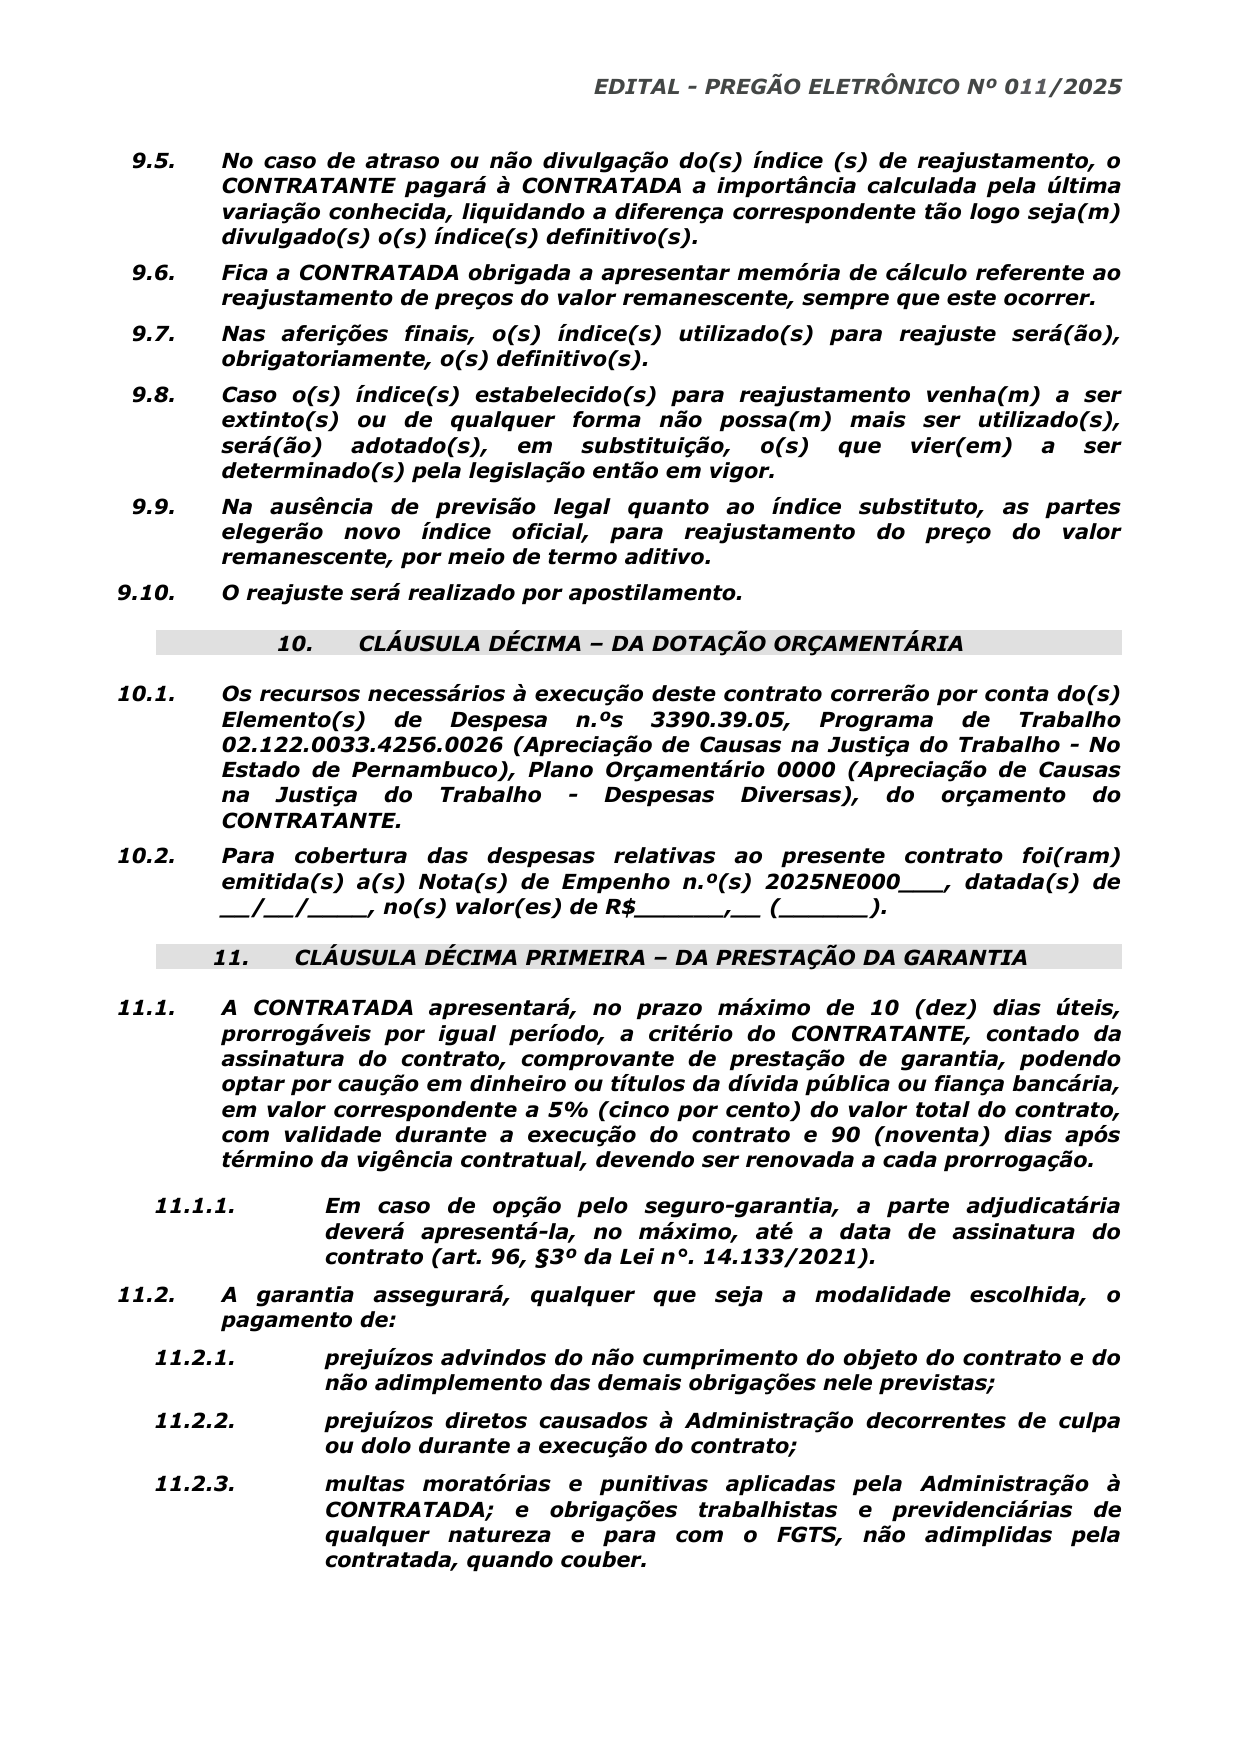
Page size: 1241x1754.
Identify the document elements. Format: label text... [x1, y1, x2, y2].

list Na ausência de previsão legal quanto ao índice substituto, as partes elegerão novo índice oficial, para reajustamento do preço do valor remanescente, por meio de termo aditivo. [176, 493, 1122, 569]
list prejuízos advindos do não cumprimento do objeto do contrato e do não adimplemento das demais obrigações nele previstas; [236, 1344, 1122, 1395]
list Os recursos necessários à execução deste contrato correrão por conta do(s) Elemento(s) de Despesa n.ºs 3390.39.05, Programa de Trabalho 02.122.0033.4256.0026 (Apreciação de Causas na Justiça do Trabalho - No Estado de Pernambuco), Plano Orçamentário 0000 (Apreciação de Causas na Justiça do Trabalho - Despesas Diversas), do orçamento do CONTRATANTE. [176, 681, 1122, 833]
list multas moratórias e punitivas aplicadas pela Administração à CONTRATADA; e obrigações trabalhistas e previdenciárias de qualquer natureza e para com o FGTS, não adimplidas pela contratada, quando couber. [236, 1471, 1122, 1572]
list CLÁUSULA DÉCIMA PRIMEIRA – DA PRESTAÇÃO DA GARANTIA [156, 944, 1122, 969]
list Fica a CONTRATADA obrigada a apresentar memória de cálculo referente ao reajustamento de preços do valor remanescente, sempre que este ocorrer. [176, 259, 1122, 310]
list Nas aferições finais, o(s) índice(s) utilizado(s) para reajuste será(ão), obrigatoriamente, o(s) definitivo(s). [176, 320, 1122, 371]
list Em caso de opção pelo seguro-garantia, a parte adjudicatária deverá apresentá-la, no máximo, até a data de assinatura do contrato (art. 96, §3º da Lei n°. 14.133/2021). [236, 1193, 1122, 1269]
list No caso de atraso ou não divulgação do(s) índice (s) de reajustamento, o CONTRATANTE pagará à CONTRATADA a importância calculada pela última variação conhecida, liquidando a diferença correspondente tão logo seja(m) divulgado(s) o(s) índice(s) definitivo(s). [176, 148, 1122, 249]
list prejuízos diretos causados à Administração decorrentes de culpa ou dolo durante a execução do contrato; [236, 1408, 1122, 1458]
list Para cobertura das despesas relativas ao presente contrato foi(ram) emitida(s) a(s) Nota(s) de Empenho n.º(s) 2025NE000___, datada(s) de __/__/____, no(s) valor(es) de R$______,__ (______). [176, 843, 1122, 919]
list A CONTRATADA apresentará, no prazo máximo de 10 (dez) dias úteis, prorrogáveis por igual período, a critério do CONTRATANTE, contado da assinatura do contrato, comprovante de prestação de garantia, podendo optar por caução em dinheiro ou títulos da dívida pública ou fiança bancária, em valor correspondente a 5% (cinco por cento) do valor total do contrato, com validade durante a execução do contrato e 90 (noventa) dias após término da vigência contratual, devendo ser renovada a cada prorrogação. [176, 995, 1122, 1172]
list CLÁUSULA DÉCIMA – DA DOTAÇÃO ORÇAMENTÁRIA [156, 630, 1122, 655]
list Caso o(s) índice(s) estabelecido(s) para reajustamento venha(m) a ser extinto(s) ou de qualquer forma não possa(m) mais ser utilizado(s), será(ão) adotado(s), em substituição, o(s) que vier(em) a ser determinado(s) pela legislação então em vigor. [176, 381, 1122, 483]
list A garantia assegurará, qualquer que seja a modalidade escolhida, o pagamento de: [176, 1281, 1122, 1332]
list O reajuste será realizado por apostilamento. [176, 579, 1122, 605]
